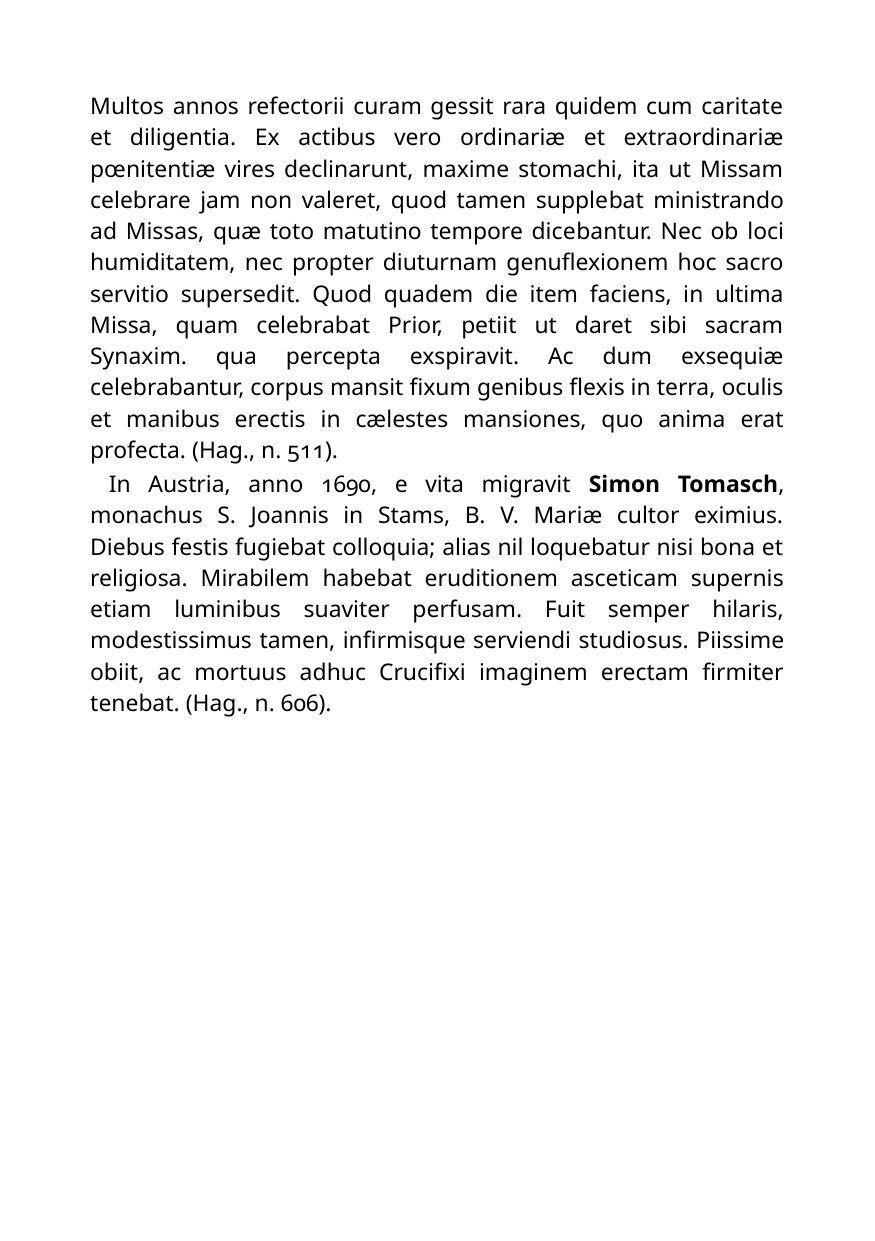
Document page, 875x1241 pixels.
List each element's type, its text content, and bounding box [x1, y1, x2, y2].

text In Austria, anno 1690, e vita migravit Simon Tomasch, monachus S. Joannis in Stams, B. V. Mariæ cultor eximius. Diebus festis fugiebat colloquia; alias nil loquebatur nisi bona et religiosa. Mirabilem habebat eruditionem asceticam supernis etiam luminibus suaviter perfusam. Fuit semper hilaris, modestissimus tamen, infirmisque serviendi studio­sus. Piissime obiit, ac mortuus adhuc Crucifixi imaginem erectam firmiter tenebat. (Hag., n. 606). [90, 468, 784, 718]
text Multos annos refectorii curam gessit rara quidem cum caritate et diligentia. Ex actibus vero ordinariæ et extraordinariæ pœnitentiæ vires declinarunt, maxime stomachi, ita ut Missam celebrare jam non valeret, quod tamen supple­bat ministrando ad Missas, quæ toto matutino tempore dice­bantur. Nec ob loci humiditatem, nec propter diuturnam genuflexionem hoc sacro servitio supersedit. Quod quadem die item faciens, in ultima Missa, quam celebrabat Prior, petiit ut daret sibi sacram Synaxim. qua percepta exspiravit. Ac dum exsequiæ celebrabantur, corpus mansit fixum genibus flexis in terra, oculis et manibus erectis in cælestes mansiones, quo anima erat profecta. (Hag., n. 511). [90, 90, 784, 465]
